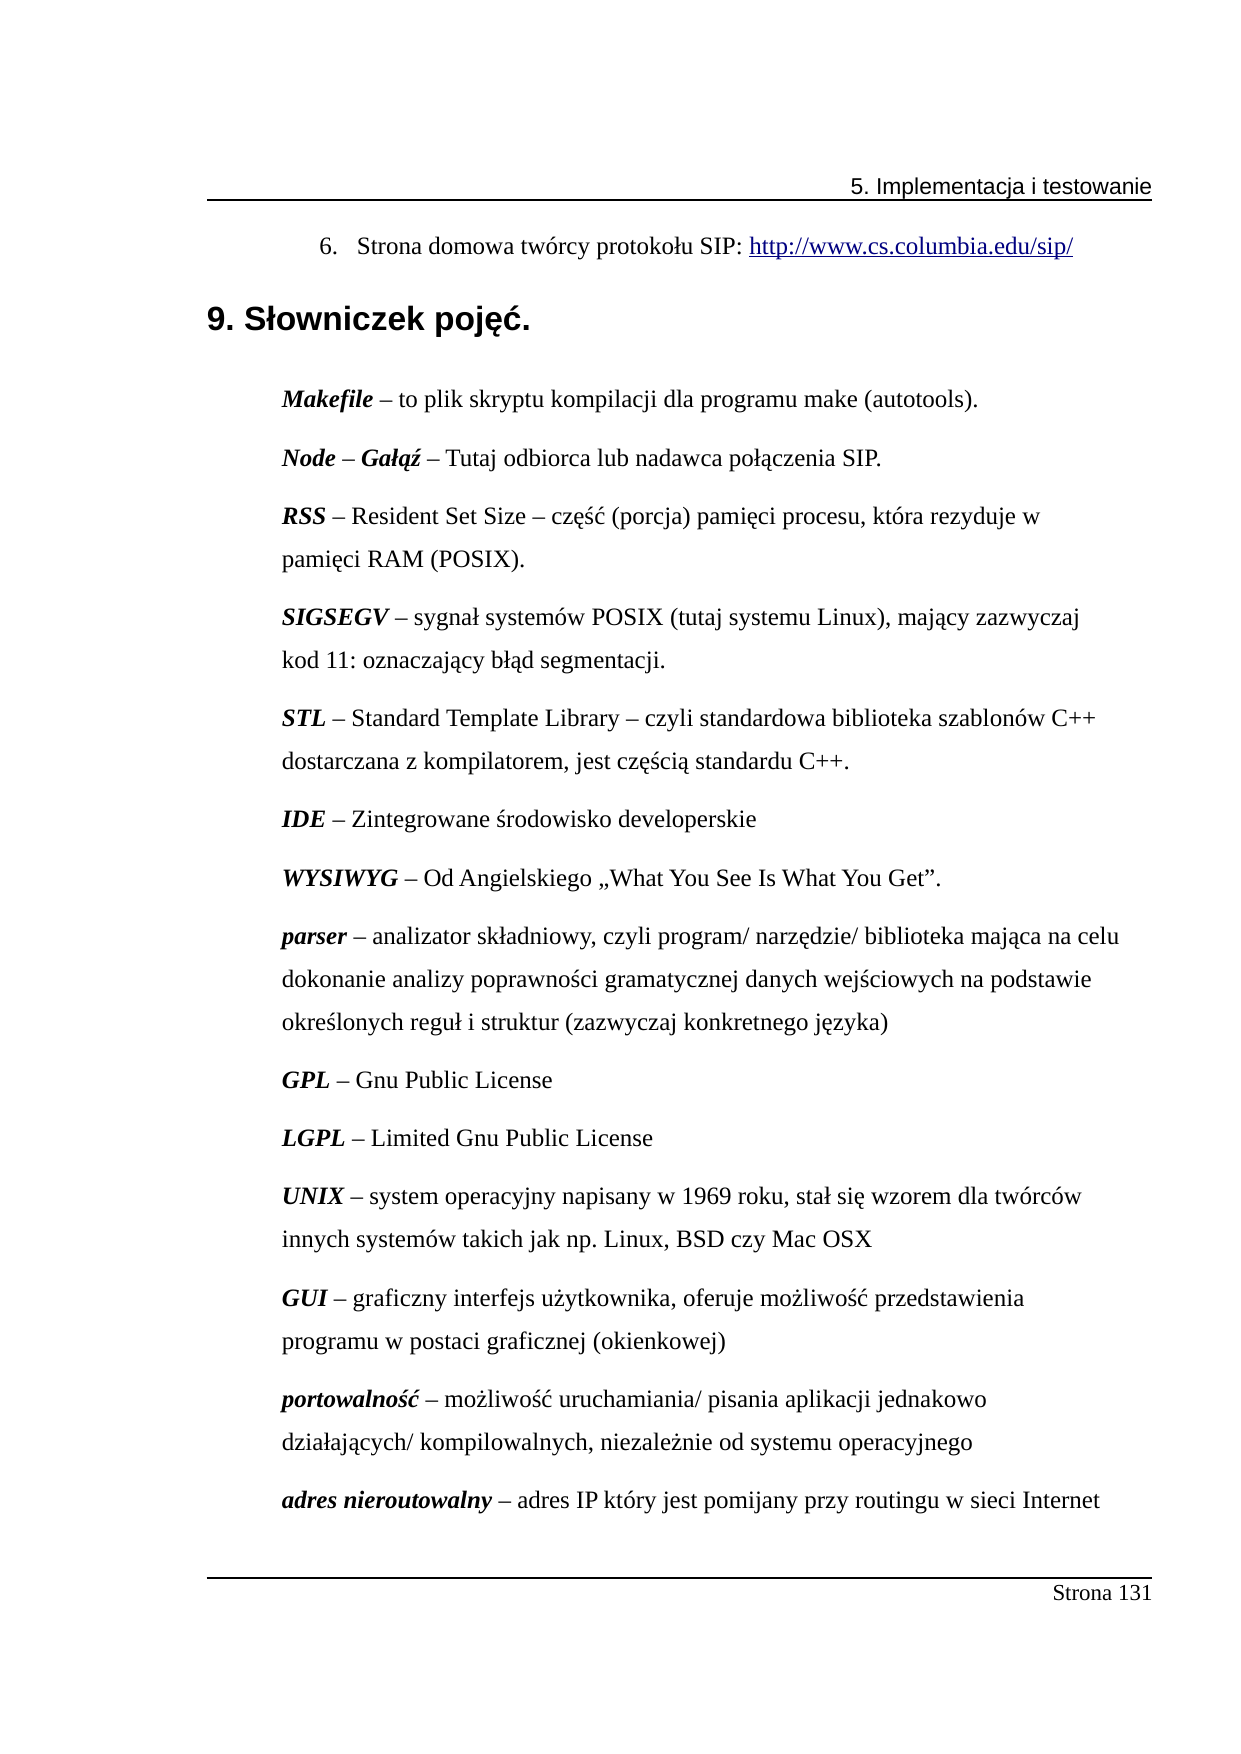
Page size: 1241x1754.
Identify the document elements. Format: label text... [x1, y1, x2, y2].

text WYSIWYG – Od Angielskiego „What You See Is What You Get”. [282, 863, 1122, 891]
list Strona domowa twórcy protokołu SIP: http://www.cs.columbia.edu/sip/ [319, 231, 1122, 260]
text UNIX – system operacyjny napisany w 1969 roku, stał się wzorem dla twórców innych systemów takich jak np. Linux, BSD czy Mac OSX [282, 1181, 1122, 1253]
text Makefile – to plik skryptu kompilacji dla programu make (autotools). [282, 384, 1122, 413]
text RSS – Resident Set Size – część (porcja) pamięci procesu, która rezyduje w pamięci RAM (POSIX). [282, 501, 1122, 573]
text STL – Standard Template Library – czyli standardowa biblioteka szablonów C++ dostarczana z kompilatorem, jest częścią standardu C++. [282, 703, 1122, 775]
text GUI – graficzny interfejs użytkownika, oferuje możliwość przedstawienia programu w postaci graficznej (okienkowej) [282, 1283, 1122, 1354]
text adres nieroutowalny – adres IP który jest pomijany przy routingu w sieci Internet [282, 1485, 1122, 1514]
text GPL – Gnu Public License [282, 1065, 1122, 1094]
subtitle 9. Słowniczek pojęć. [207, 299, 1152, 338]
text SIGSEGV – sygnał systemów POSIX (tutaj systemu Linux), mający zazwyczaj kod 11: oznaczający błąd segmentacji. [282, 602, 1122, 674]
text parser – analizator składniowy, czyli program/ narzędzie/ biblioteka mająca na celu dokonanie analizy poprawności gramatycznej danych wejściowych na podstawie określonych reguł i struktur (zazwyczaj konkretnego języka) [282, 921, 1122, 1036]
text Node – Gałąź – Tutaj odbiorca lub nadawca połączenia SIP. [282, 443, 1122, 471]
text IDE – Zintegrowane środowisko developerskie [282, 804, 1122, 833]
text portowalność – możliwość uruchamiania/ pisania aplikacji jednakowo działających/ kompilowalnych, niezależnie od systemu operacyjnego [282, 1384, 1122, 1456]
text LGPL – Limited Gnu Public License [282, 1123, 1122, 1152]
